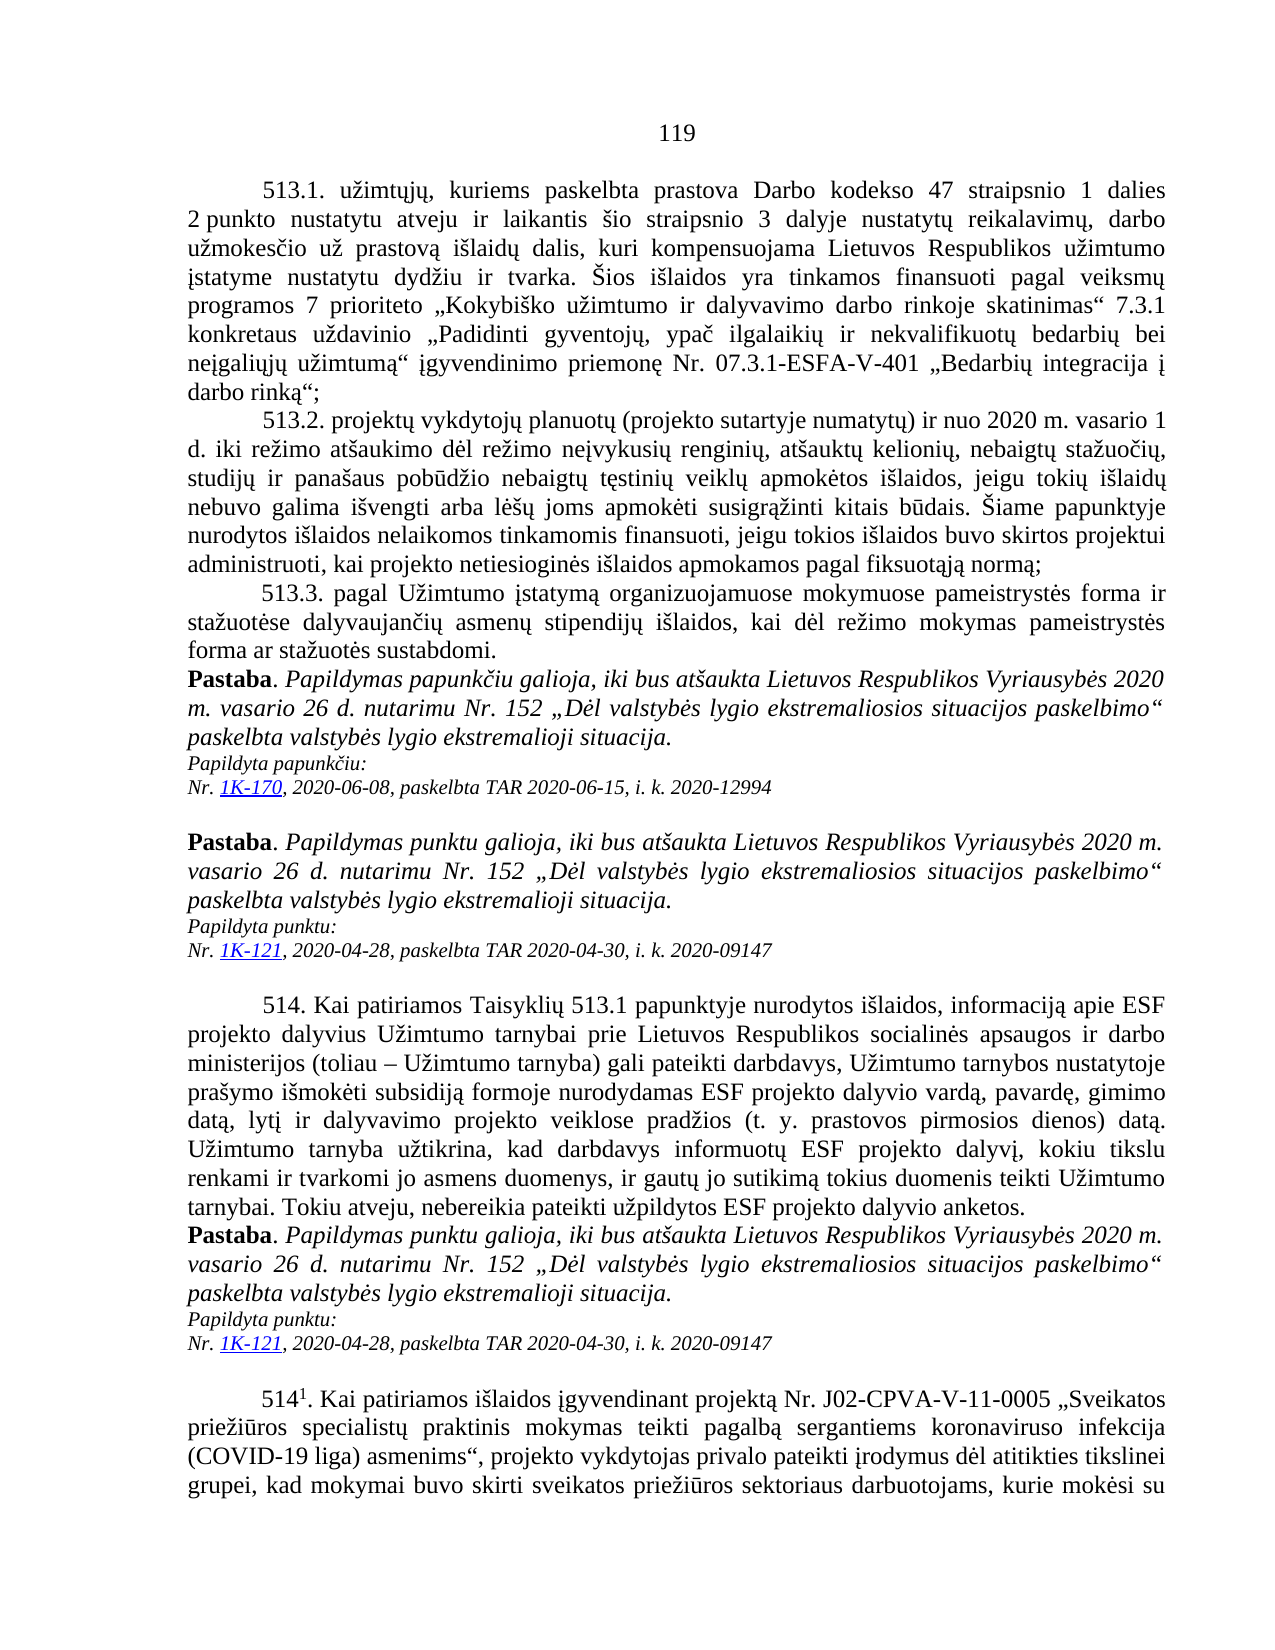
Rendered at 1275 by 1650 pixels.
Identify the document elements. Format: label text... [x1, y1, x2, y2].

text Papildyta punktu: [187, 914, 1167, 938]
text Papildyta punktu: [187, 1307, 1167, 1331]
text 5141. Kai patiriamos išlaidos įgyvendinant projektą Nr. J02-CPVA-V-11-0005 „Sveikatos priežiūros specialistų praktinis mokymas teikti pagalbą sergantiems koronaviruso infekcija (COVID-19 liga) asmenims“, projekto vykdytojas privalo pateikti įrodymus dėl atitikties tikslinei grupei, kad mokymai buvo skirti sveikatos priežiūros sektoriaus darbuotojams, kurie mokėsi su [187, 1384, 1167, 1499]
text 513.1. užimtųjų, kuriems paskelbta prastova Darbo kodekso 47 straipsnio 1 dalies 2 punkto nustatytu atveju ir laikantis šio straipsnio 3 dalyje nustatytų reikalavimų, darbo užmokesčio už prastovą išlaidų dalis, kuri kompensuojama Lietuvos Respublikos užimtumo įstatyme nustatytu dydžiu ir tvarka. Šios išlaidos yra tinkamos finansuoti pagal veiksmų programos 7 prioriteto „Kokybiško užimtumo ir dalyvavimo darbo rinkoje skatinimas“ 7.3.1 konkretaus uždavinio „Padidinti gyventojų, ypač ilgalaikių ir nekvalifikuotų bedarbių bei neįgaliųjų užimtumą“ įgyvendinimo priemonę Nr. 07.3.1-ESFA-V-401 „Bedarbių integracija į darbo rinką“; [187, 176, 1167, 406]
text 513.3. pagal Užimtumo įstatymą organizuojamuose mokymuose pameistrystės forma ir stažuotėse dalyvaujančių asmenų stipendijų išlaidos, kai dėl režimo mokymas pameistrystės forma ar stažuotės sustabdomi. [187, 578, 1167, 664]
text Papildyta papunkčiu: [187, 751, 1167, 775]
text 514. Kai patiriamos Taisyklių 513.1 papunktyje nurodytos išlaidos, informaciją apie ESF projekto dalyvius Užimtumo tarnybai prie Lietuvos Respublikos socialinės apsaugos ir darbo ministerijos (toliau – Užimtumo tarnyba) gali pateikti darbdavys, Užimtumo tarnybos nustatytoje prašymo išmokėti subsidiją formoje nurodydamas ESF projekto dalyvio vardą, pavardę, gimimo datą, lytį ir dalyvavimo projekto veiklose pradžios (t. y. prastovos pirmosios dienos) datą. Užimtumo tarnyba užtikrina, kad darbdavys informuotų ESF projekto dalyvį, kokiu tikslu renkami ir tvarkomi jo asmens duomenys, ir gautų jo sutikimą tokius duomenis teikti Užimtumo tarnybai. Tokiu atveju, nebereikia pateikti užpildytos ESF projekto dalyvio anketos. [187, 991, 1167, 1221]
text Nr. 1K-170, 2020-06-08, paskelbta TAR 2020-06-15, i. k. 2020-12994 [187, 775, 1167, 799]
text 513.2. projektų vykdytojų planuotų (projekto sutartyje numatytų) ir nuo 2020 m. vasario 1 d. iki režimo atšaukimo dėl režimo neįvykusių renginių, atšauktų kelionių, nebaigtų stažuočių, studijų ir panašaus pobūdžio nebaigtų tęstinių veiklų apmokėtos išlaidos, jeigu tokių išlaidų nebuvo galima išvengti arba lėšų joms apmokėti susigrąžinti kitais būdais. Šiame papunktyje nurodytos išlaidos nelaikomos tinkamomis finansuoti, jeigu tokios išlaidos buvo skirtos projektui administruoti, kai projekto netiesioginės išlaidos apmokamos pagal fiksuotąją normą; [187, 406, 1167, 578]
text Pastaba. Papildymas punktu galioja, iki bus atšaukta Lietuvos Respublikos Vyriausybės 2020 m. vasario 26 d. nutarimu Nr. 152 „Dėl valstybės lygio ekstremaliosios situacijos paskelbimo“ paskelbta valstybės lygio ekstremalioji situacija. [187, 1221, 1167, 1307]
text Nr. 1K-121, 2020-04-28, paskelbta TAR 2020-04-30, i. k. 2020-09147 [187, 938, 1167, 962]
text Pastaba. Papildymas punktu galioja, iki bus atšaukta Lietuvos Respublikos Vyriausybės 2020 m. vasario 26 d. nutarimu Nr. 152 „Dėl valstybės lygio ekstremaliosios situacijos paskelbimo“ paskelbta valstybės lygio ekstremalioji situacija. [187, 827, 1167, 914]
text Nr. 1K-121, 2020-04-28, paskelbta TAR 2020-04-30, i. k. 2020-09147 [187, 1331, 1167, 1355]
text Pastaba. Papildymas papunkčiu galioja, iki bus atšaukta Lietuvos Respublikos Vyriausybės 2020 m. vasario 26 d. nutarimu Nr. 152 „Dėl valstybės lygio ekstremaliosios situacijos paskelbimo“ paskelbta valstybės lygio ekstremalioji situacija. [187, 664, 1167, 751]
